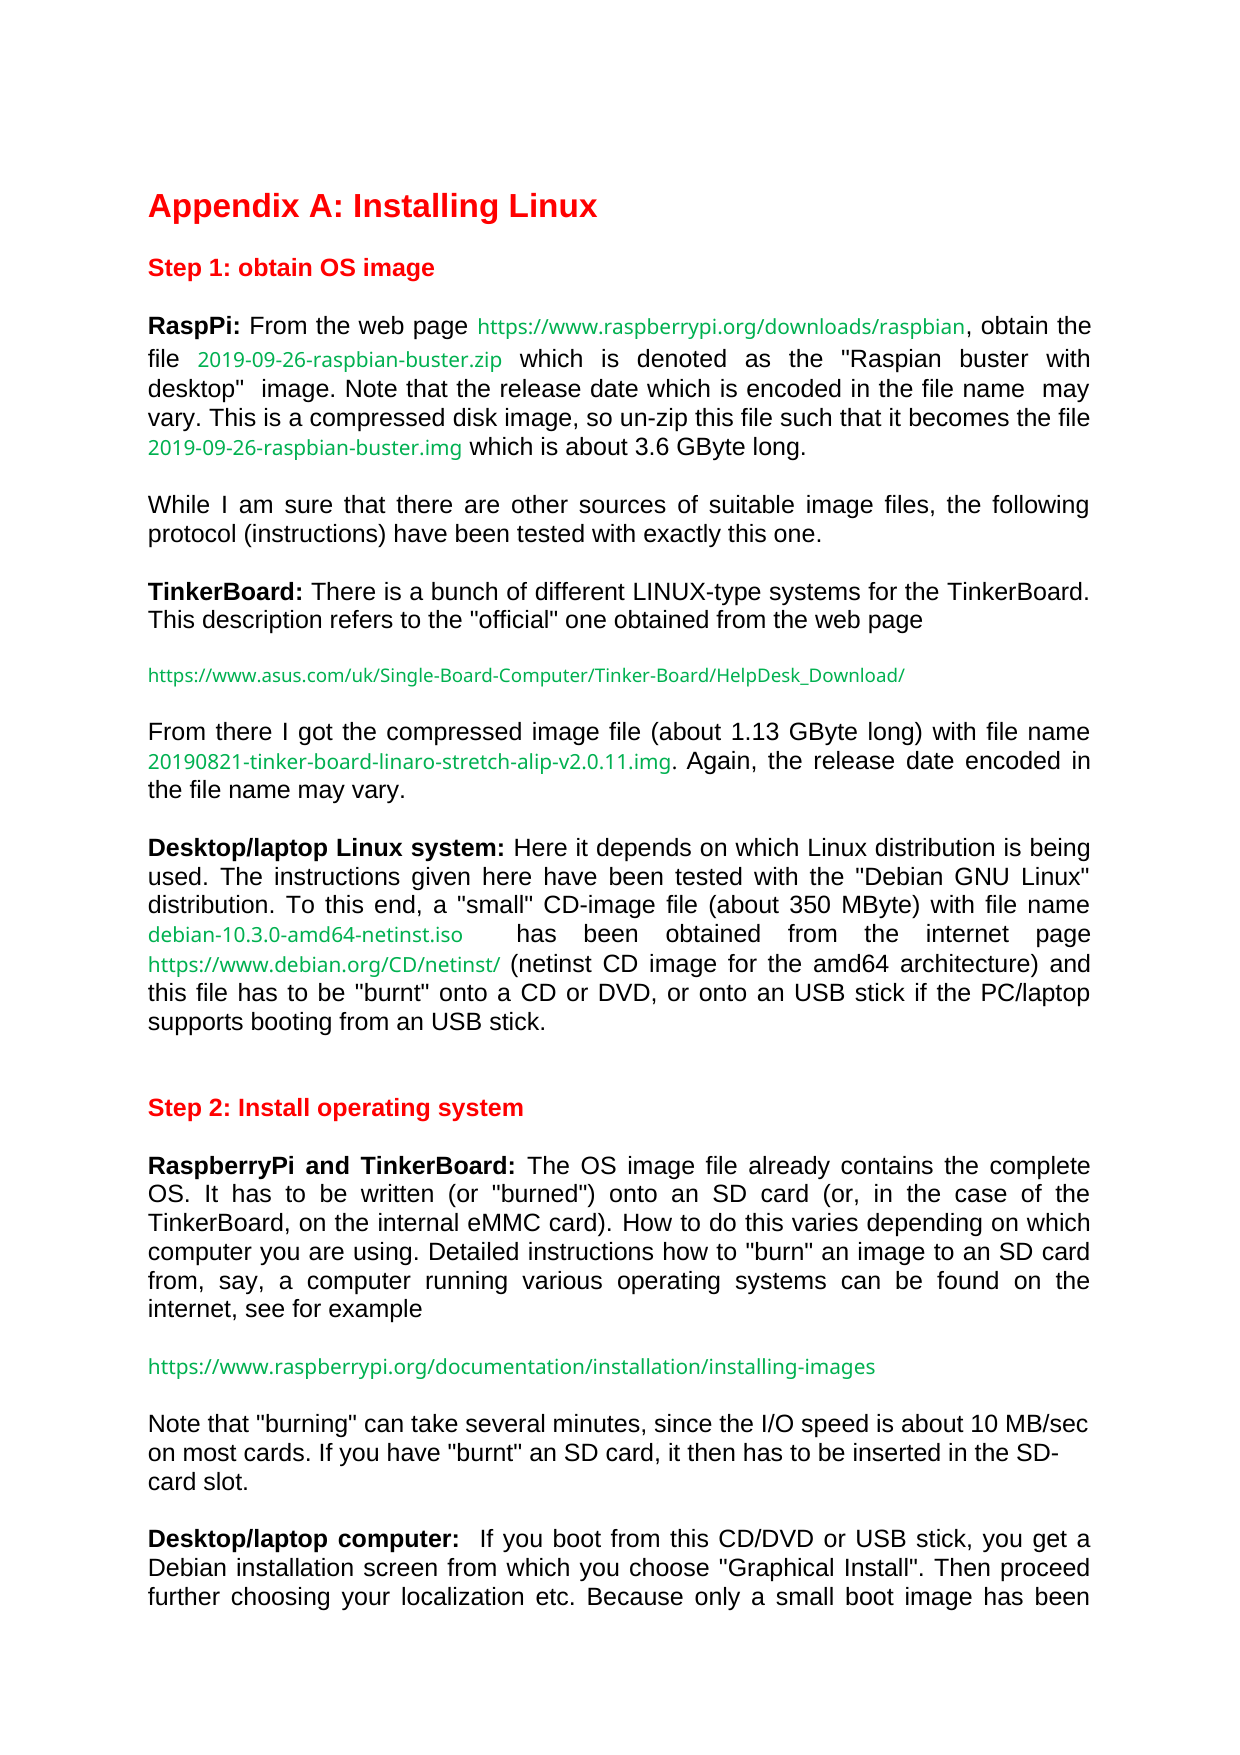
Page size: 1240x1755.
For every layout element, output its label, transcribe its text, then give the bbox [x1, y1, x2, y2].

text https://www.raspberrypi.org/documentation/installation/installing-images [148, 1352, 1092, 1380]
text RaspberryPi and TinkerBoard: The OS image file already contains the complete OS. It has to be written (or "burned") onto an SD card (or, in the case of the TinkerBoard, on the internal eMMC card). How to do this varies depending on which computer you are using. Detailed instructions how to "burn" an image to an SD card from, say, a computer running various operating systems can be found on the internet, see for example [148, 1151, 1092, 1323]
text From there I got the compressed image file (about 1.13 GByte long) with file name 20190821-tinker-board-linaro-stretch-alip-v2.0.11.img. Again, the release date encoded in the file name may vary. [148, 717, 1092, 804]
text Desktop/laptop computer: If you boot from this CD/DVD or USB stick, you get a Debian installation screen from which you choose "Graphical Install". Then proceed further choosing your localization etc. Because only a small boot image has been [148, 1524, 1092, 1610]
text Step 2: Install operating system [148, 1093, 1092, 1122]
text Step 1: obtain OS image [148, 253, 1092, 282]
text Desktop/laptop Linux system: Here it depends on which Linux distribution is being used. The instructions given here have been tested with the "Debian GNU Linux" distribution. To this end, a "small" CD-image file (about 350 MByte) with file name debian-10.3.0-amd64-netinst.iso has been obtained from the internet page https://www.debian.org/CD/netinst/ (netinst CD image for the amd64 architecture) and this file has to be "burnt" onto a CD or DVD, or onto an USB stick if the PC/laptop supports booting from an USB stick. [148, 833, 1092, 1036]
text Appendix A: Installing Linux [148, 186, 1092, 224]
text Note that "burning" can take several minutes, since the I/O speed is about 10 MB/sec on most cards. If you have "burnt" an SD card, it then has to be inserted in the SD-card slot. [148, 1409, 1092, 1495]
text RaspPi: From the web page https://www.raspberrypi.org/downloads/raspbian, obtain the file 2019-09-26-raspbian-buster.zip which is denoted as the "Raspian buster with desktop" image. Note that the release date which is encoded in the file name may vary. This is a compressed disk image, so un-zip this file such that it becomes the file 2019-09-26-raspbian-buster.img which is about 3.6 GByte long. [148, 311, 1092, 461]
text TinkerBoard: There is a bunch of different LINUX-type systems for the TinkerBoard. This description refers to the "official" one obtained from the web page [148, 576, 1092, 634]
text While I am sure that there are other sources of suitable image files, the following protocol (instructions) have been tested with exactly this one. [148, 490, 1092, 548]
text https://www.asus.com/uk/Single-Board-Computer/Tinker-Board/HelpDesk_Download/ [148, 663, 1092, 688]
